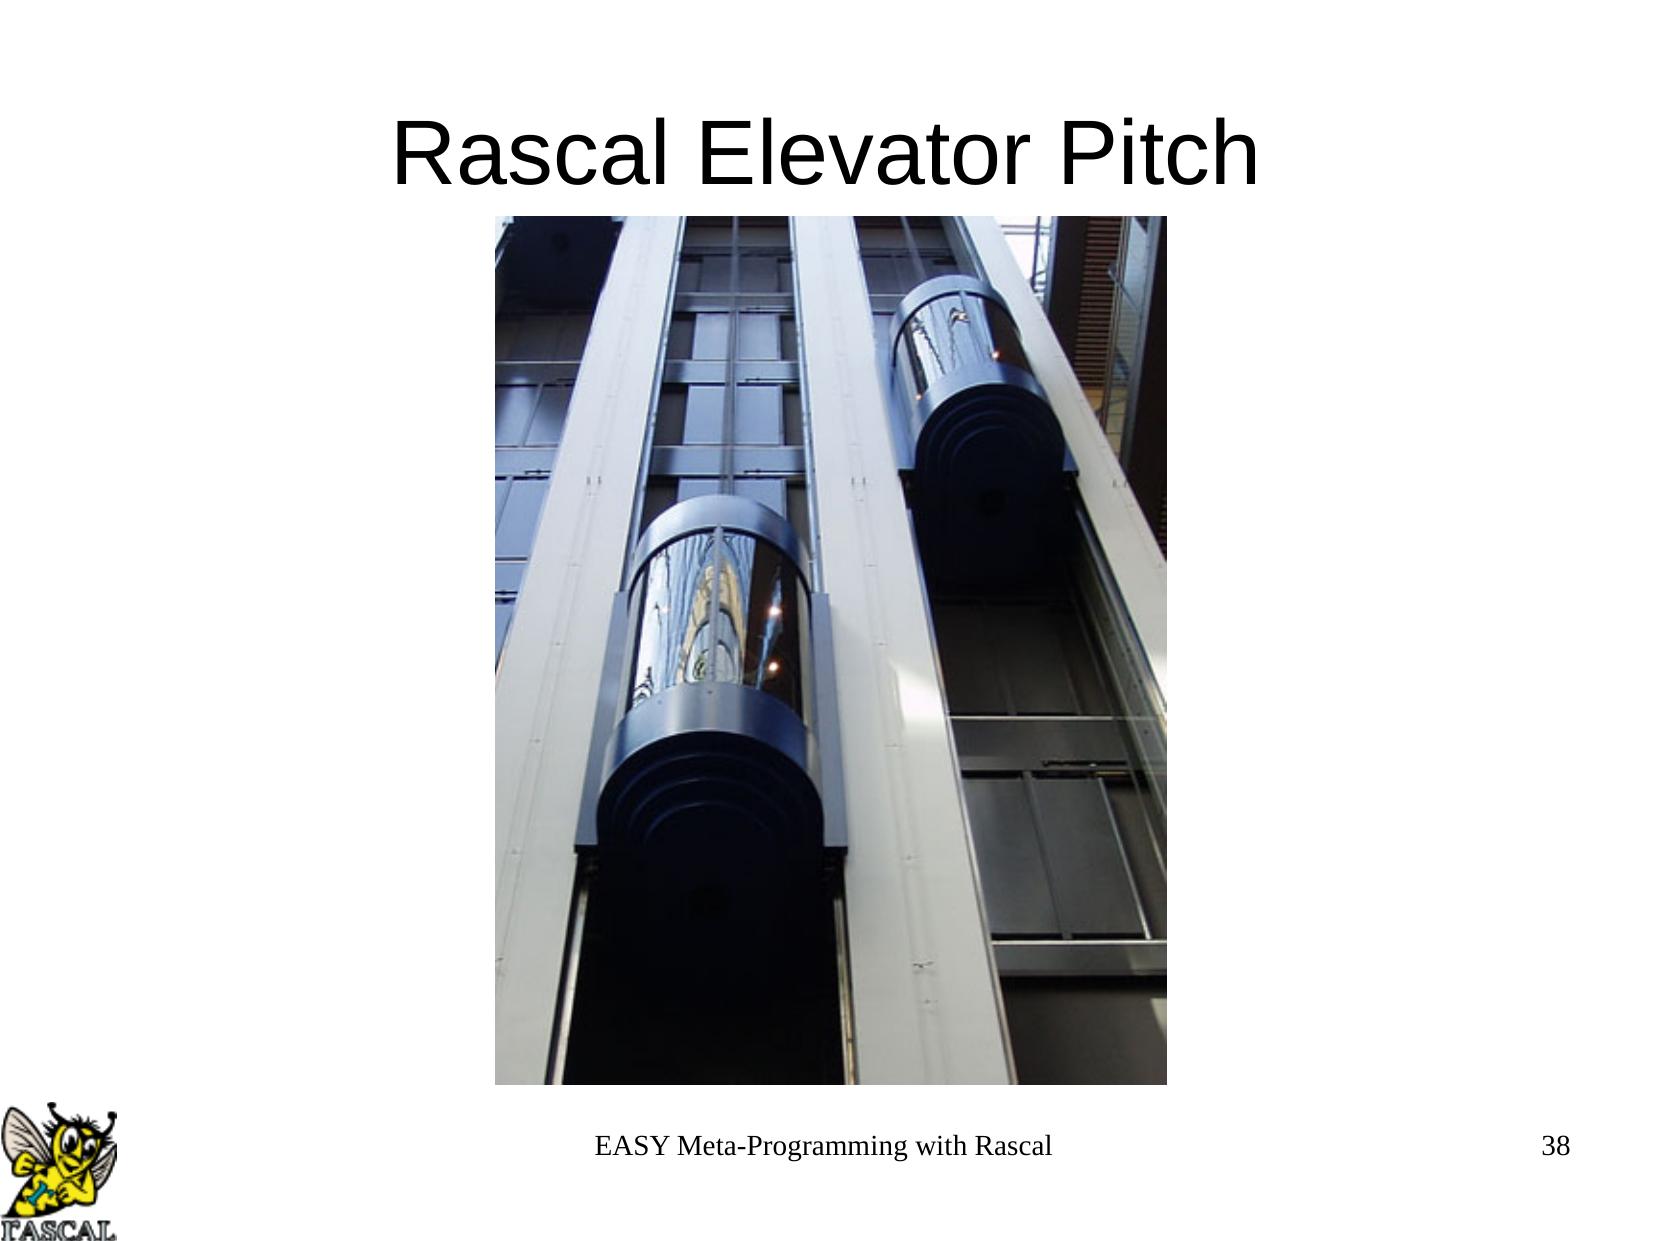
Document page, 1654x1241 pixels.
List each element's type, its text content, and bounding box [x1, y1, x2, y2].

title Rascal Elevator Pitch [82, 49, 1571, 257]
picture [495, 216, 1167, 1085]
picture [0, 1102, 117, 1241]
